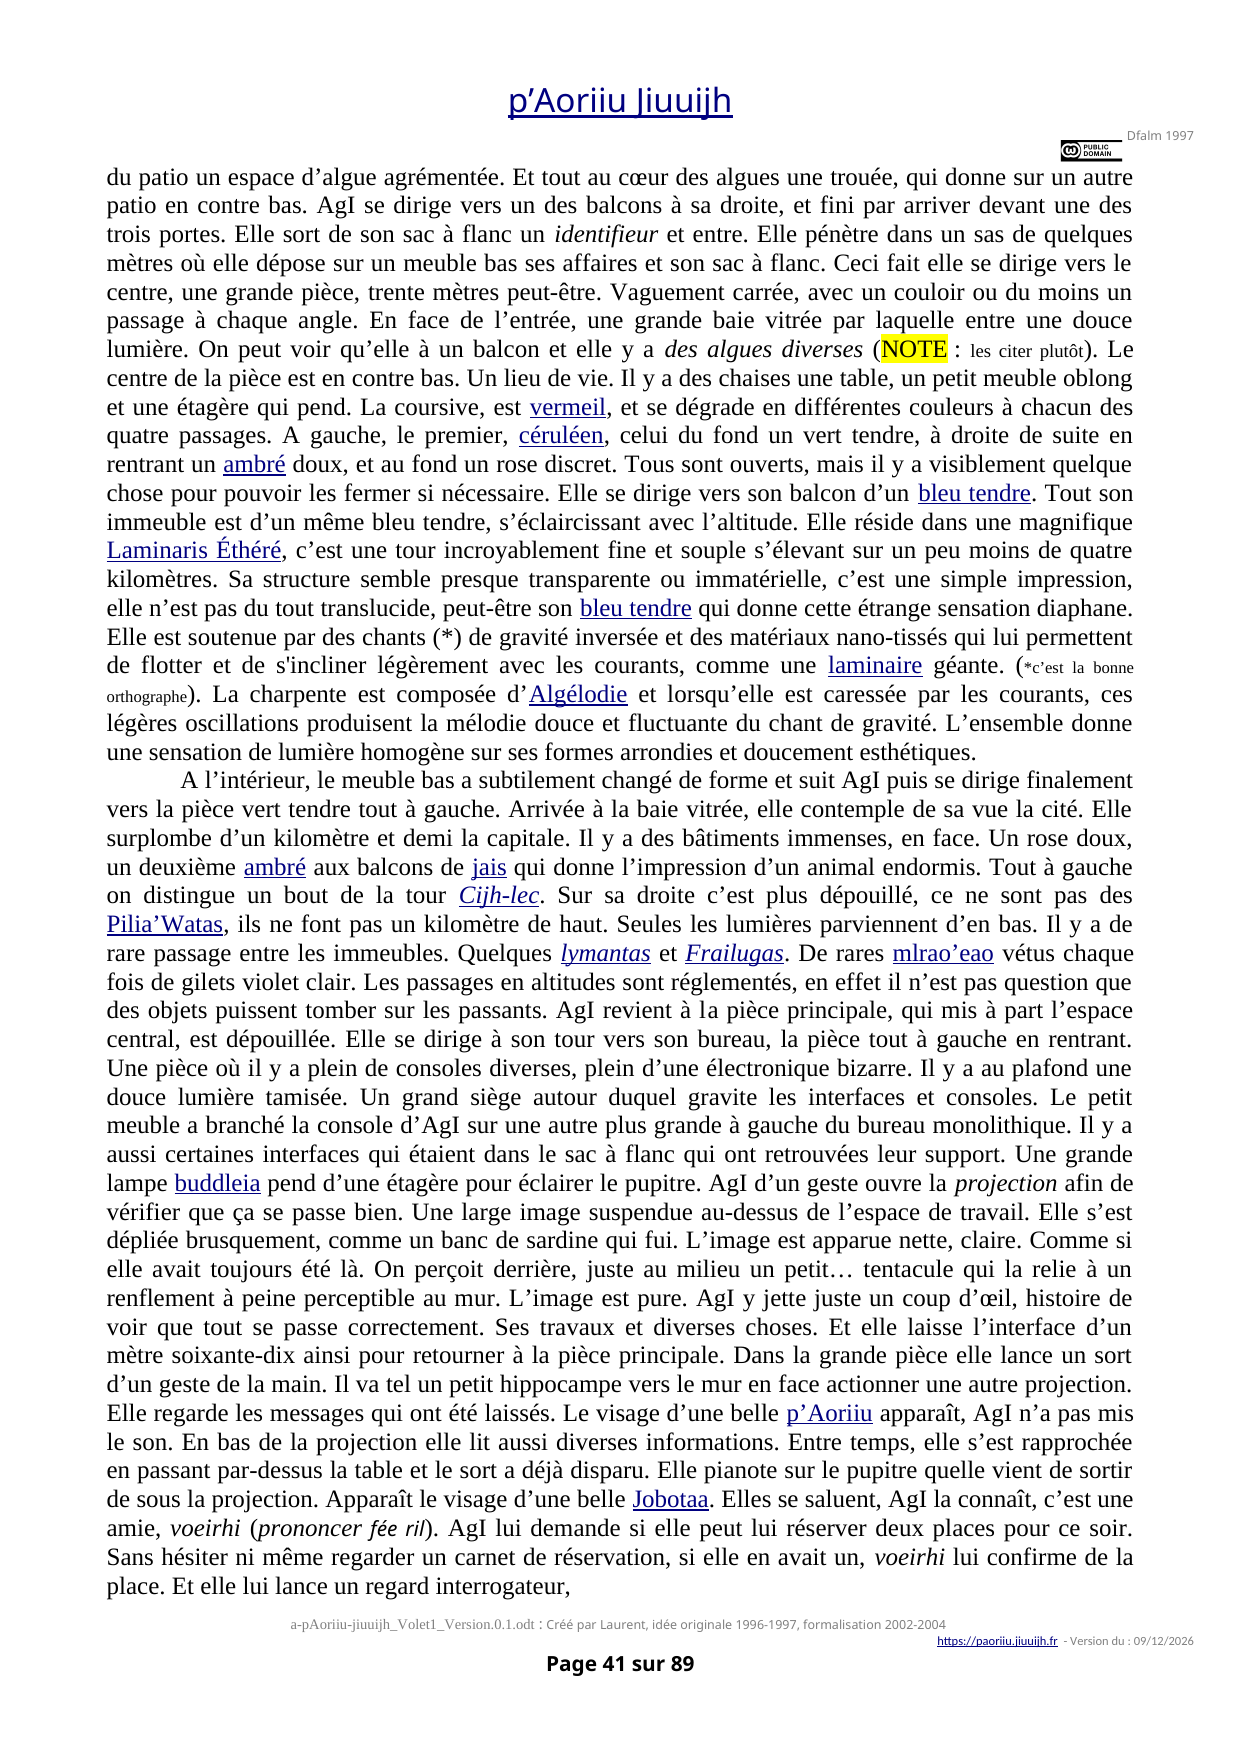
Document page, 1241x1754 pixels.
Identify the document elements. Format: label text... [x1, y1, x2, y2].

text A l’intérieur, le meuble bas a subtilement changé de forme et suit AgI puis se dirige finalement vers la pièce vert tendre tout à gauche. Arrivée à la baie vitrée, elle contemple de sa vue la cité. Elle surplombe d’un kilomètre et demi la capitale. Il y a des bâtiments immenses, en face. Un rose doux, un deuxième ambré aux balcons de jais qui donne l’impression d’un animal endormis. Tout à gauche on distingue un bout de la tour Cijh-lec. Sur sa droite c’est plus dépouillé, ce ne sont pas des Pilia’Watas, ils ne font pas un kilomètre de haut. Seules les lumières parviennent d’en bas. Il y a de rare passage entre les immeubles. Quelques lymantas et Frailugas. De rares mlrao’eao vétus chaque fois de gilets violet clair. Les passages en altitudes sont réglementés, en effet il n’est pas question que des objets puissent tomber sur les passants. AgI revient à la pièce principale, qui mis à part l’espace central, est dépouillée. Elle se dirige à son tour vers son bureau, la pièce tout à gauche en rentrant. Une pièce où il y a plein de consoles diverses, plein d’une électronique bizarre. Il y a au plafond une douce lumière tamisée. Un grand siège autour duquel gravite les interfaces et consoles. Le petit meuble a branché la console d’AgI sur une autre plus grande à gauche du bureau monolithique. Il y a aussi certaines interfaces qui étaient dans le sac à flanc qui ont retrouvées leur support. Une grande lampe buddleia pend d’une étagère pour éclairer le pupitre. AgI d’un geste ouvre la projection afin de vérifier que ça se passe bien. Une large image suspendue au-dessus de l’espace de travail. Elle s’est dépliée brusquement, comme un banc de sardine qui fui. L’image est apparue nette, claire. Comme si elle avait toujours été là. On perçoit derrière, juste au milieu un petit… tentacule qui la relie à un renflement à peine perceptible au mur. L’image est pure. AgI y jette juste un coup d’œil, histoire de voir que tout se passe correctement. Ses travaux et diverses choses. Et elle laisse l’interface d’un mètre soixante-dix ainsi pour retourner à la pièce principale. Dans la grande pièce elle lance un sort d’un geste de la main. Il va tel un petit hippocampe vers le mur en face actionner une autre projection. Elle regarde les messages qui ont été laissés. Le visage d’une belle p’Aoriiu apparaît, AgI n’a pas mis le son. En bas de la projection elle lit aussi diverses informations. Entre temps, elle s’est rapprochée en passant par-dessus la table et le sort a déjà disparu. Elle pianote sur le pupitre quelle vient de sortir de sous la projection. Apparaît le visage d’une belle Jobotaa. Elles se saluent, AgI la connaît, c’est une amie, voeirhi (prononcer fée ril). AgI lui demande si elle peut lui réserver deux places pour ce soir. Sans hésiter ni même regarder un carnet de réservation, si elle en avait un, voeirhi lui confirme de la place. Et elle lui lance un regard interrogateur, [106, 766, 1134, 1600]
text du patio un espace d’algue agrémentée. Et tout au cœur des algues une trouée, qui donne sur un autre patio en contre bas. AgI se dirige vers un des balcons à sa droite, et fini par arriver devant une des trois portes. Elle sort de son sac à flanc un identifieur et entre. Elle pénètre dans un sas de quelques mètres où elle dépose sur un meuble bas ses affaires et son sac à flanc. Ceci fait elle se dirige vers le centre, une grande pièce, trente mètres peut-être. Vaguement carrée, avec un couloir ou du moins un passage à chaque angle. En face de l’entrée, une grande baie vitrée par laquelle entre une douce lumière. On peut voir qu’elle à un balcon et elle y a des algues diverses (NOTE : les citer plutôt). Le centre de la pièce est en contre bas. Un lieu de vie. Il y a des chaises une table, un petit meuble oblong et une étagère qui pend. La coursive, est vermeil, et se dégrade en différentes couleurs à chacun des quatre passages. A gauche, le premier, céruléen, celui du fond un vert tendre, à droite de suite en rentrant un ambré doux, et au fond un rose discret. Tous sont ouverts, mais il y a visiblement quelque chose pour pouvoir les fermer si nécessaire. Elle se dirige vers son balcon d’un bleu tendre. Tout son immeuble est d’un même bleu tendre, s’éclaircissant avec l’altitude. Elle réside dans une magnifique Laminaris Éthéré, c’est une tour incroyablement fine et souple s’élevant sur un peu moins de quatre kilomètres. Sa structure semble presque transparente ou immatérielle, c’est une simple impression, elle n’est pas du tout translucide, peut-être son bleu tendre qui donne cette étrange sensation diaphane. Elle est soutenue par des chants (*) de gravité inversée et des matériaux nano-tissés qui lui permettent de flotter et de s'incliner légèrement avec les courants, comme une laminaire géante. (*c’est la bonne orthographe). La charpente est composée d’Algélodie et lorsqu’elle est caressée par les courants, ces légères oscillations produisent la mélodie douce et fluctuante du chant de gravité. L’ensemble donne une sensation de lumière homogène sur ses formes arrondies et doucement esthétiques. [106, 162, 1134, 766]
